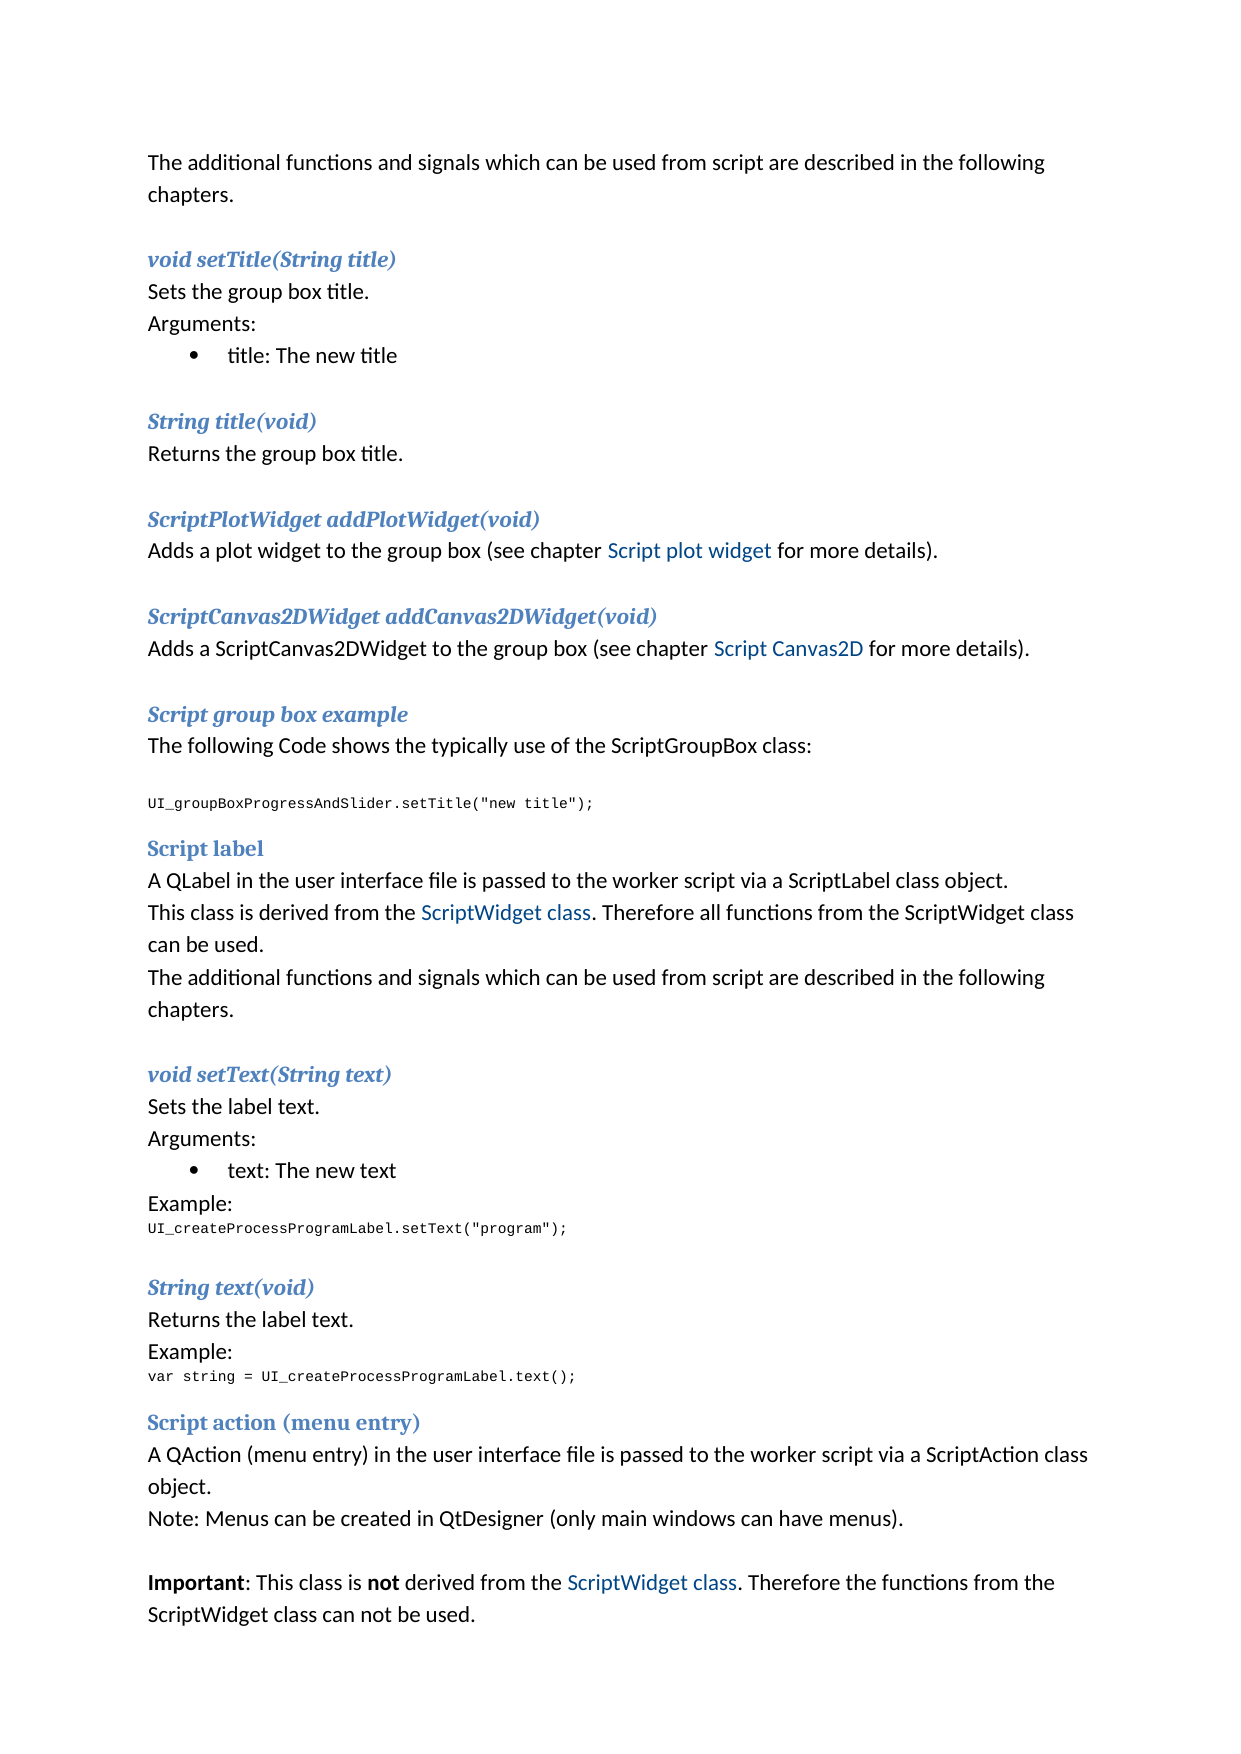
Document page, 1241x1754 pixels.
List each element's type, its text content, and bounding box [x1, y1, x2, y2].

subtitle String text(void) [148, 1275, 1093, 1301]
text Example: [148, 1189, 1093, 1217]
text Important: This class is not derived from the ScriptWidget class. Therefore the functions from the ScriptWidget class can not be used. [148, 1568, 1093, 1629]
text Arguments: [148, 1124, 1093, 1152]
text Note: Menus can be created in QtDesigner (only main windows can have menus). [148, 1504, 1093, 1532]
text Sets the label text. [148, 1092, 1093, 1120]
text This class is derived from the ScriptWidget class. Therefore all functions from the ScriptWidget class can be used. [148, 898, 1093, 958]
text Adds a ScriptCanvas2DWidget to the group box (see chapter Script Canvas2D for more details). [148, 634, 1093, 662]
text Example: [148, 1337, 1093, 1366]
subtitle String title(void) [148, 409, 1093, 435]
subtitle Script group box example [148, 701, 1093, 728]
list text: The new text [190, 1157, 1093, 1185]
text Sets the group box title. [148, 277, 1093, 305]
text UI_createProcessProgramLabel.setText("program"); [148, 1221, 1093, 1238]
text A QLabel in the user interface file is passed to the worker script via a ScriptLabel class object. [148, 866, 1093, 894]
text var string = UI_createProcessProgramLabel.text(); [148, 1370, 1093, 1386]
text Returns the label text. [148, 1305, 1093, 1333]
text The additional functions and signals which can be used from script are described in the following chapters. [148, 148, 1093, 208]
text Returns the group box title. [148, 439, 1093, 467]
subtitle Script label [148, 836, 1093, 862]
subtitle Script action (menu entry) [148, 1409, 1093, 1436]
text The additional functions and signals which can be used from script are described in the following chapters. [148, 963, 1093, 1023]
text A QAction (menu entry) in the user interface file is passed to the worker script via a ScriptAction class object. [148, 1440, 1093, 1500]
subtitle void setText(String text) [148, 1062, 1093, 1088]
subtitle ScriptCanvas2DWidget addCanvas2DWidget(void) [148, 604, 1093, 630]
text Adds a plot widget to the group box (see chapter Script plot widget for more details). [148, 537, 1093, 565]
text The following Code shows the typically use of the ScriptGroupBox class: [148, 732, 1093, 760]
text Arguments: [148, 309, 1093, 337]
list title: The new title [190, 342, 1093, 370]
subtitle ScriptPlotWidget addPlotWidget(void) [148, 506, 1093, 533]
text UI_groupBoxProgressAndSlider.setTitle("new title"); [148, 796, 1093, 813]
subtitle void setTitle(String title) [148, 247, 1093, 273]
